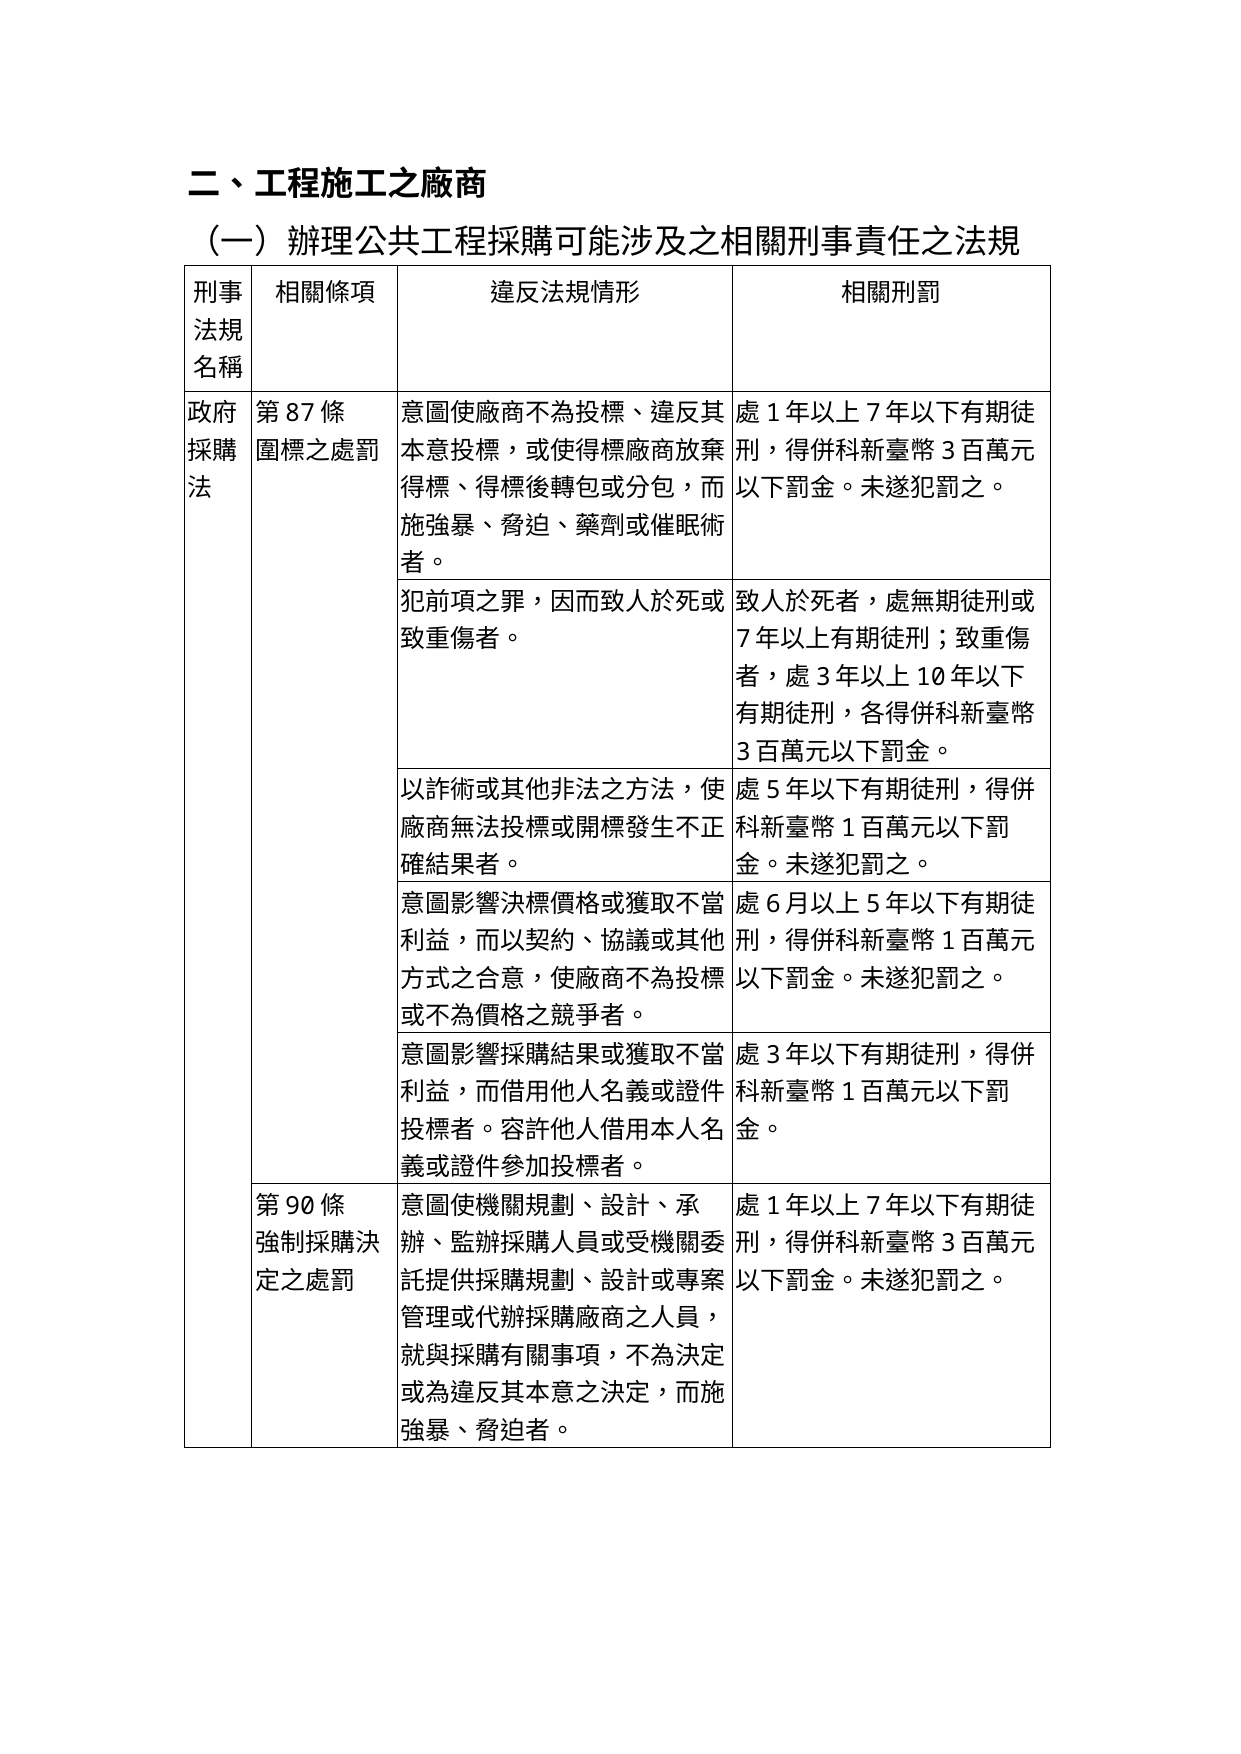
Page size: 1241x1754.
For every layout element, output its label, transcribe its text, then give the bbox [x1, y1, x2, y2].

table_cell 處1年以上7年以下有期徒刑，得併科新臺幣3百萬元以下罰金。未遂犯罰之。 [733, 1184, 1050, 1447]
table_header 違反法規情形 [398, 266, 732, 391]
table_cell 意圖影響採購結果或獲取不當利益，而借用他人名義或證件投標者。容許他人借用本人名義或證件參加投標者。 [398, 1033, 732, 1183]
table_header 相關刑罰 [733, 266, 1050, 391]
table_cell 處1年以上7年以下有期徒刑，得併科新臺幣3百萬元以下罰金。未遂犯罰之。 [733, 392, 1050, 579]
text 二、工程施工之廠商 [187, 150, 1053, 207]
table_cell 處6月以上5年以下有期徒刑，得併科新臺幣1百萬元以下罰金。未遂犯罰之。 [733, 882, 1050, 1032]
table_cell 政府採購法 [185, 392, 251, 1447]
table_cell 處3年以下有期徒刑，得併科新臺幣1百萬元以下罰金。 [733, 1033, 1050, 1183]
table_header 相關條項 [252, 266, 397, 391]
table_cell 致人於死者，處無期徒刑或7年以上有期徒刑；致重傷者，處3年以上10年以下有期徒刑，各得併科新臺幣3百萬元以下罰金。 [733, 580, 1050, 768]
table_cell 意圖影響決標價格或獲取不當利益，而以契約、協議或其他方式之合意，使廠商不為投標或不為價格之競爭者。 [398, 882, 732, 1032]
table_cell 以詐術或其他非法之方法，使廠商無法投標或開標發生不正確結果者。 [398, 769, 732, 881]
table_cell 犯前項之罪，因而致人於死或致重傷者。 [398, 580, 732, 768]
text （一）辦理公共工程採購可能涉及之相關刑事責任之法規 [187, 207, 1053, 264]
table_cell 第87條 圍標之處罰 [252, 392, 397, 1183]
table_cell 第90條 強制採購決定之處罰 [252, 1184, 397, 1447]
table_cell 處5年以下有期徒刑，得併科新臺幣1百萬元以下罰金。未遂犯罰之。 [733, 769, 1050, 881]
table_cell 意圖使機關規劃、設計、承辦、監辦採購人員或受機關委託提供採購規劃、設計或專案管理或代辦採購廠商之人員，就與採購有關事項，不為決定或為違反其本意之決定，而施強暴、脅迫者。 [398, 1184, 732, 1447]
table_header 刑事法規名稱 [185, 266, 251, 391]
table_cell 意圖使廠商不為投標、違反其本意投標，或使得標廠商放棄得標、得標後轉包或分包，而施強暴、脅迫、藥劑或催眠術者。 [398, 392, 732, 579]
